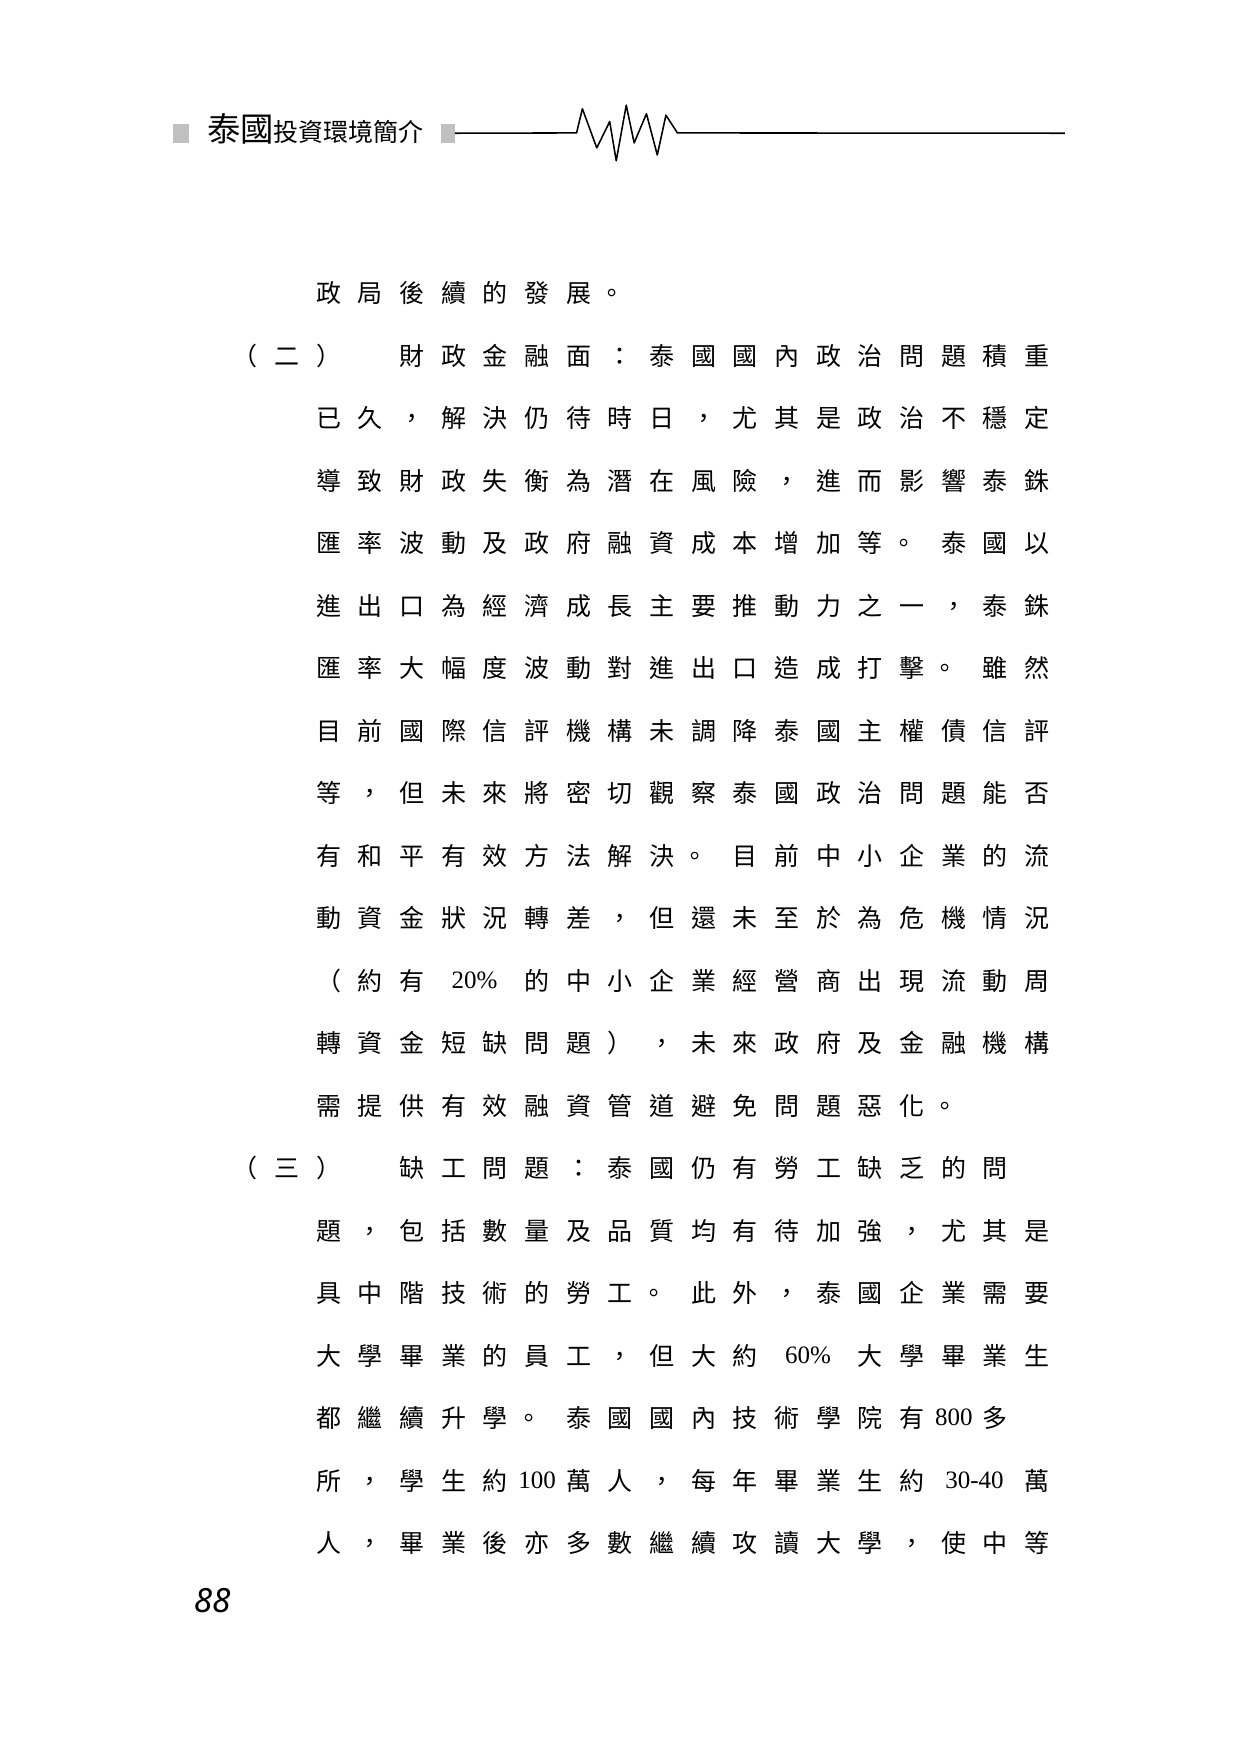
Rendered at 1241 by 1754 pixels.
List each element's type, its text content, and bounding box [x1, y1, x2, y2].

text （三） 缺工問題：泰國仍有勞工缺乏的問題，包括數量及品質均有待加強，尤其是具中階技術的勞工。此外，泰國企業需要大學畢業的員工，但大約60%大學畢業生都繼續升學。泰國國內技術學院有800多所，學生約100萬人，每年畢業生約30-40萬人，畢業後亦多數繼續攻讀大學，使中等 [207, 1125, 1058, 1563]
text （二） 財政金融面：泰國國內政治問題積重已久，解決仍待時日，尤其是政治不穩定導致財政失衡為潛在風險，進而影響泰銖匯率波動及政府融資成本增加等。泰國以進出口為經濟成長主要推動力之一，泰銖匯率大幅度波動對進出口造成打擊。雖然目前國際信評機構未調降泰國主權債信評等，但未來將密切觀察泰國政治問題能否有和平有效方法解決。目前中小企業的流動資金狀況轉差，但還未至於為危機情況（約有20%的中小企業經營商出現流動周轉資金短缺問題），未來政府及金融機構需提供有效融資管道避免問題惡化。 [207, 313, 1058, 1125]
text 政局後續的發展。 [207, 250, 1058, 313]
